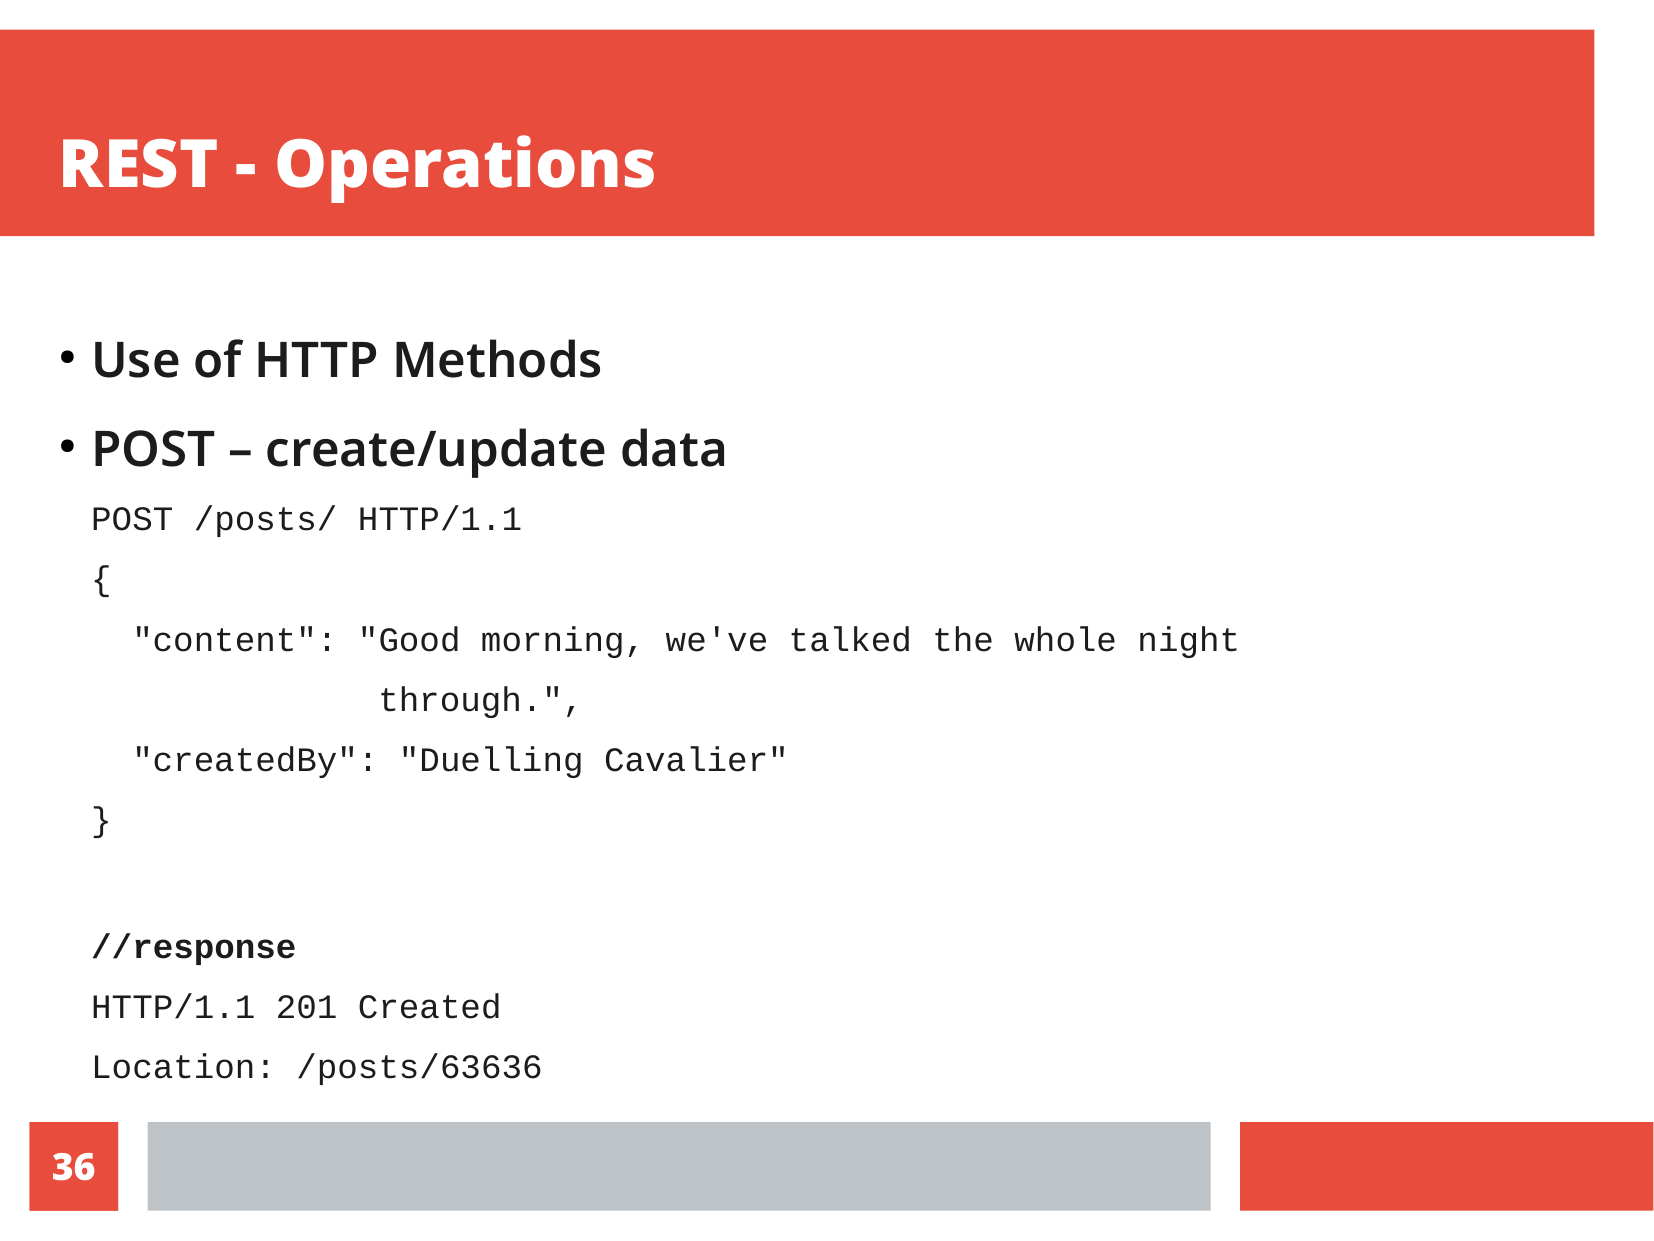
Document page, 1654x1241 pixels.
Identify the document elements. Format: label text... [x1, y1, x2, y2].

list Use of HTTP Methods POST – create/update data POST /posts/ HTTP/1.1 { "content": "Good morning, we've talked the whole night through.", "createdBy": "Duelling Cavalier" } //response HTTP/1.1 201 Created Location: /posts/63636 [59, 324, 1565, 1093]
title REST - Operations [59, 59, 1595, 207]
